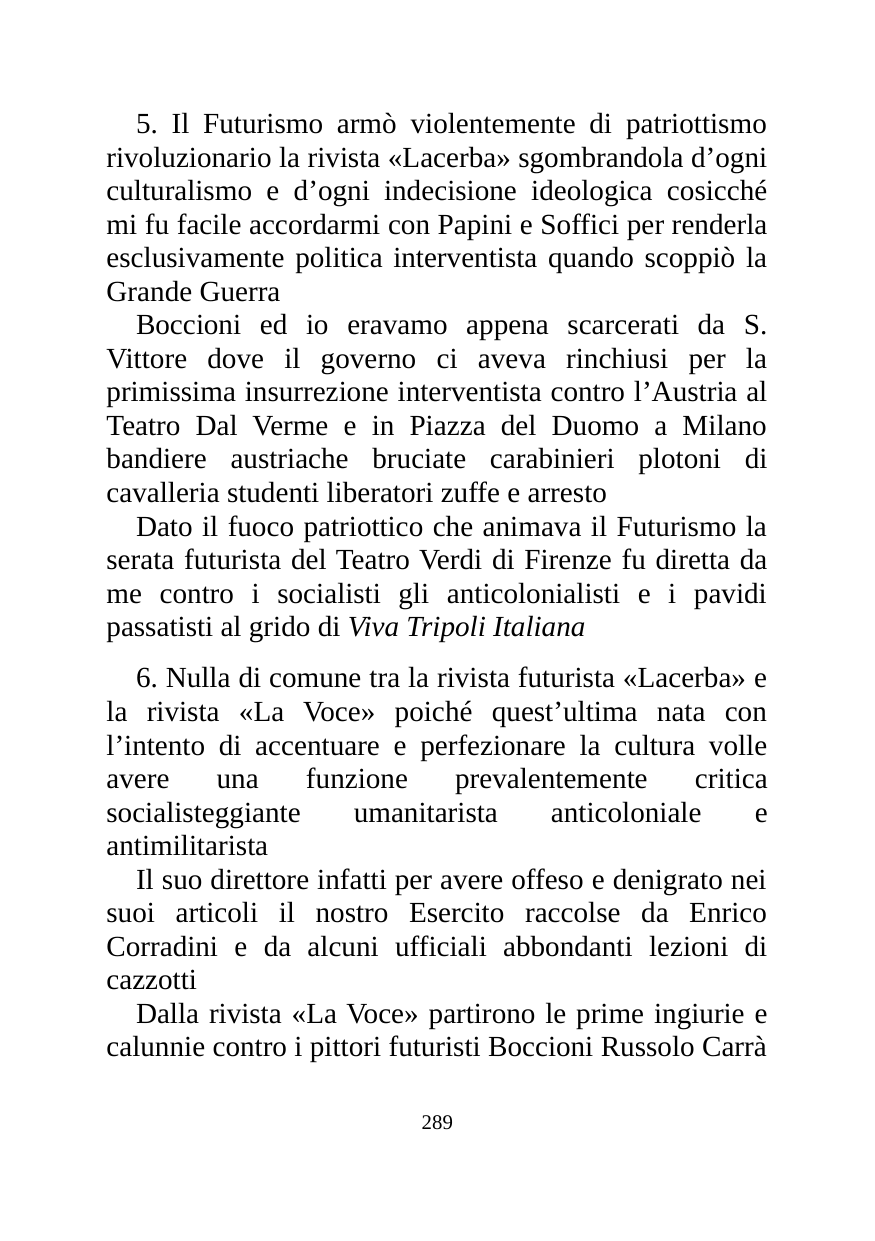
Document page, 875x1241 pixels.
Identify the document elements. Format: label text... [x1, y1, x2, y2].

text Dato il fuoco patriottico che animava il Futurismo la serata futurista del Teatro Verdi di Firenze fu diretta da me contro i socialisti gli anticolonialisti e i pavidi passatisti al grido di Viva Tripoli Italiana [106, 509, 768, 643]
text Boccioni ed io eravamo appena scarcerati da S. Vittore dove il governo ci aveva rinchiusi per la primissima insurrezione interventista contro l’Austria al Teatro Dal Verme e in Piazza del Duomo a Milano bandiere austriache bruciate carabinieri plotoni di cavalleria studenti liberatori zuffe e arresto [106, 307, 768, 509]
text Dalla rivista «La Voce» partirono le prime ingiurie e calunnie contro i pittori futuristi Boccioni Russolo Carrà [106, 996, 768, 1063]
text Il suo direttore infatti per avere offeso e denigrato nei suoi articoli il nostro Esercito raccolse da Enrico Corradini e da alcuni ufficiali abbondanti lezioni di cazzotti [106, 862, 768, 996]
text 5. Il Futurismo armò violentemente di patriottismo rivoluzionario la rivista «Lacerba» sgombrandola d’ogni culturalismo e d’ogni indecisione ideologica cosicché mi fu facile accordarmi con Papini e Soffici per renderla esclusivamente politica interventista quando scoppiò la Grande Guerra [106, 106, 768, 307]
text 6. Nulla di comune tra la rivista futurista «Lacerba» e la rivista «La Voce» poiché quest’ultima nata con l’intento di accentuare e perfezionare la cultura volle avere una funzione prevalentemente critica socialisteggiante umanitarista anticoloniale e antimilitarista [106, 661, 768, 862]
